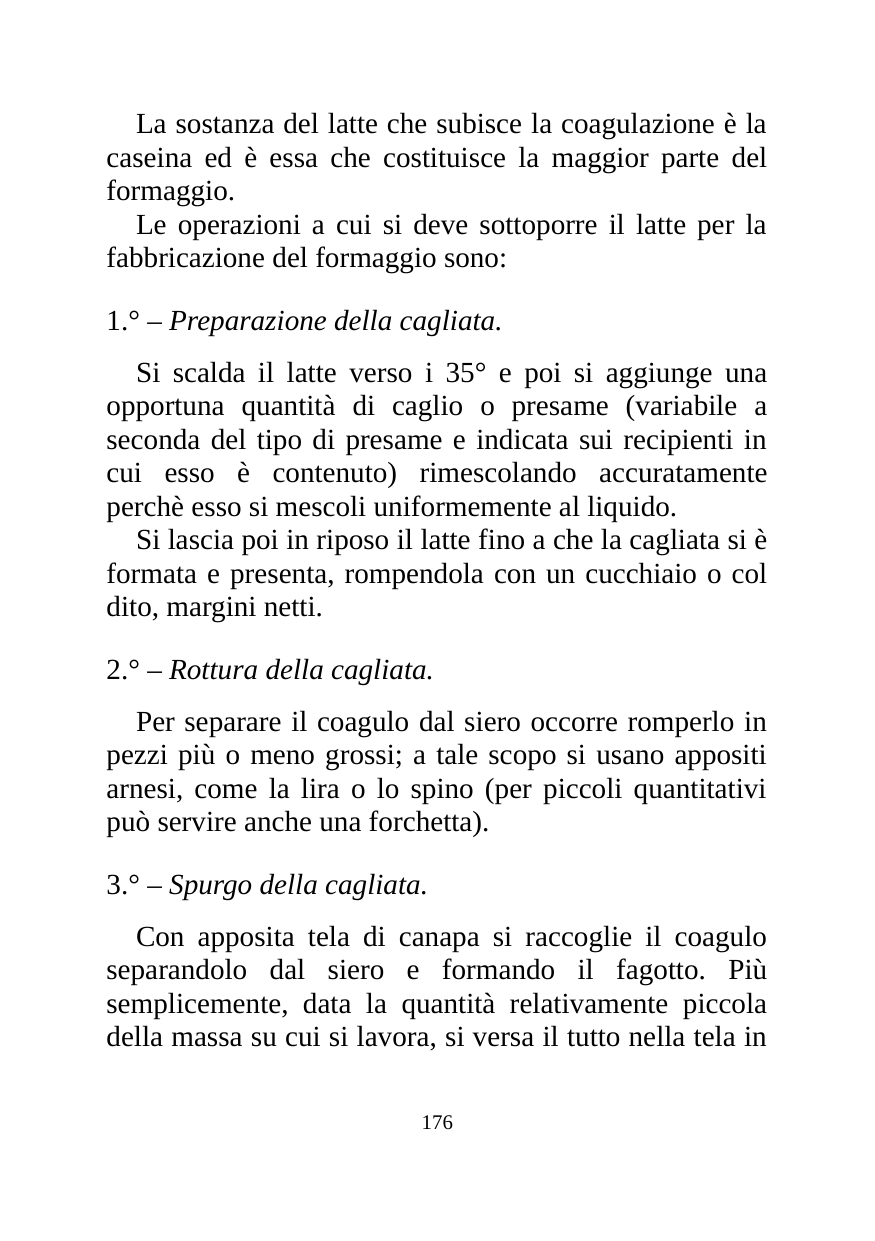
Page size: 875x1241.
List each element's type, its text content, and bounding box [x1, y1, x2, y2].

text 2.° – Rottura della cagliata. [106, 652, 768, 686]
text Con apposita tela di canapa si raccoglie il coagulo separandolo dal siero e formando il fagotto. Più semplicemente, data la quantità relativamente piccola della massa su cui si lavora, si versa il tutto nella tela in [106, 919, 768, 1053]
text La sostanza del latte che subisce la coagulazione è la caseina ed è essa che costituisce la maggior parte del formaggio. [106, 106, 768, 207]
text 3.° – Spurgo della cagliata. [106, 867, 768, 901]
text Si scalda il latte verso i 35° e poi si aggiunge una opportuna quantità di caglio o presame (variabile a seconda del tipo di presame e indicata sui recipienti in cui esso è contenuto) rimescolando accuratamente perchè esso si mescoli uniformemente al liquido. [106, 355, 768, 522]
text Si lascia poi in riposo il latte fino a che la cagliata si è formata e presenta, rompendola con un cucchiaio o col dito, margini netti. [106, 522, 768, 623]
text Le operazioni a cui si deve sottoporre il latte per la fabbricazione del formaggio sono: [106, 207, 768, 274]
text Per separare il coagulo dal siero occorre romperlo in pezzi più o meno grossi; a tale scopo si usano appositi arnesi, come la lira o lo spino (per piccoli quantitativi può servire anche una forchetta). [106, 704, 768, 838]
text 1.° – Preparazione della cagliata. [106, 303, 768, 337]
